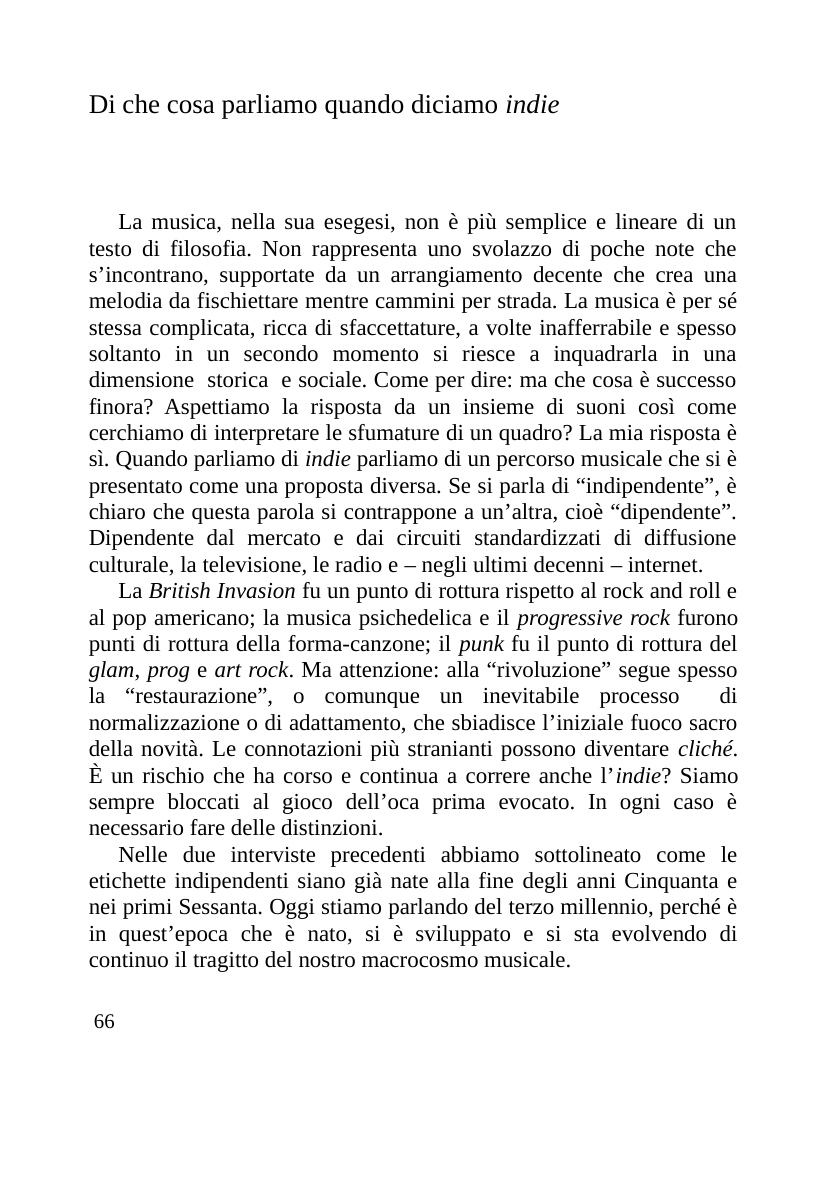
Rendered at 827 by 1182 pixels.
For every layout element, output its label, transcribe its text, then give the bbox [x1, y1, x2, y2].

text La musica, nella sua esegesi, non è più semplice e lineare di un testo di filosofia. Non rappresenta uno svolazzo di poche note che s’incontrano, supportate da un arrangiamento decente che crea una melodia da fischiettare mentre cammini per strada. La musica è per sé stessa complicata, ricca di sfaccettature, a volte inafferrabile e spesso soltanto in un secondo momento si riesce a inquadrarla in una dimensione storica e sociale. Come per dire: ma che cosa è successo finora? Aspettiamo la risposta da un insieme di suoni così come cerchiamo di interpretare le sfumature di un quadro? La mia risposta è sì. Quando parliamo di indie parliamo di un percorso musicale che si è presentato come una proposta diversa. Se si parla di “indipendente”, è chiaro che questa parola si contrappone a un’altra, cioè “dipendente”. Dipendente dal mercato e dai circuiti standardizzati di diffusione culturale, la televisione, le radio e – negli ultimi decenni – internet. [88, 208, 738, 577]
text Di che cosa parliamo quando diciamo indie [88, 88, 738, 120]
text La British Invasion fu un punto di rottura rispetto al rock and roll e al pop americano; la musica psichedelica e il progressive rock furono punti di rottura della forma-canzone; il punk fu il punto di rottura del glam, prog e art rock. Ma attenzione: alla “rivoluzione” segue spesso la “restaurazione”, o comunque un inevitabile processo di normalizzazione o di adattamento, che sbiadisce l’iniziale fuoco sacro della novità. Le connotazioni più stranianti possono diventare cliché. è un rischio che ha corso e continua a correre anche l’indie? Siamo sempre bloccati al gioco dell’oca prima evocato. In ogni caso è necessario fare delle distinzioni. [88, 577, 738, 841]
text Nelle due interviste precedenti abbiamo sottolineato come le etichette indipendenti siano già nate alla fine degli anni Cinquanta e nei primi Sessanta. Oggi stiamo parlando del terzo millennio, perché è in quest’epoca che è nato, si è sviluppato e si sta evolvendo di continuo il tragitto del nostro macrocosmo musicale. [88, 841, 738, 972]
